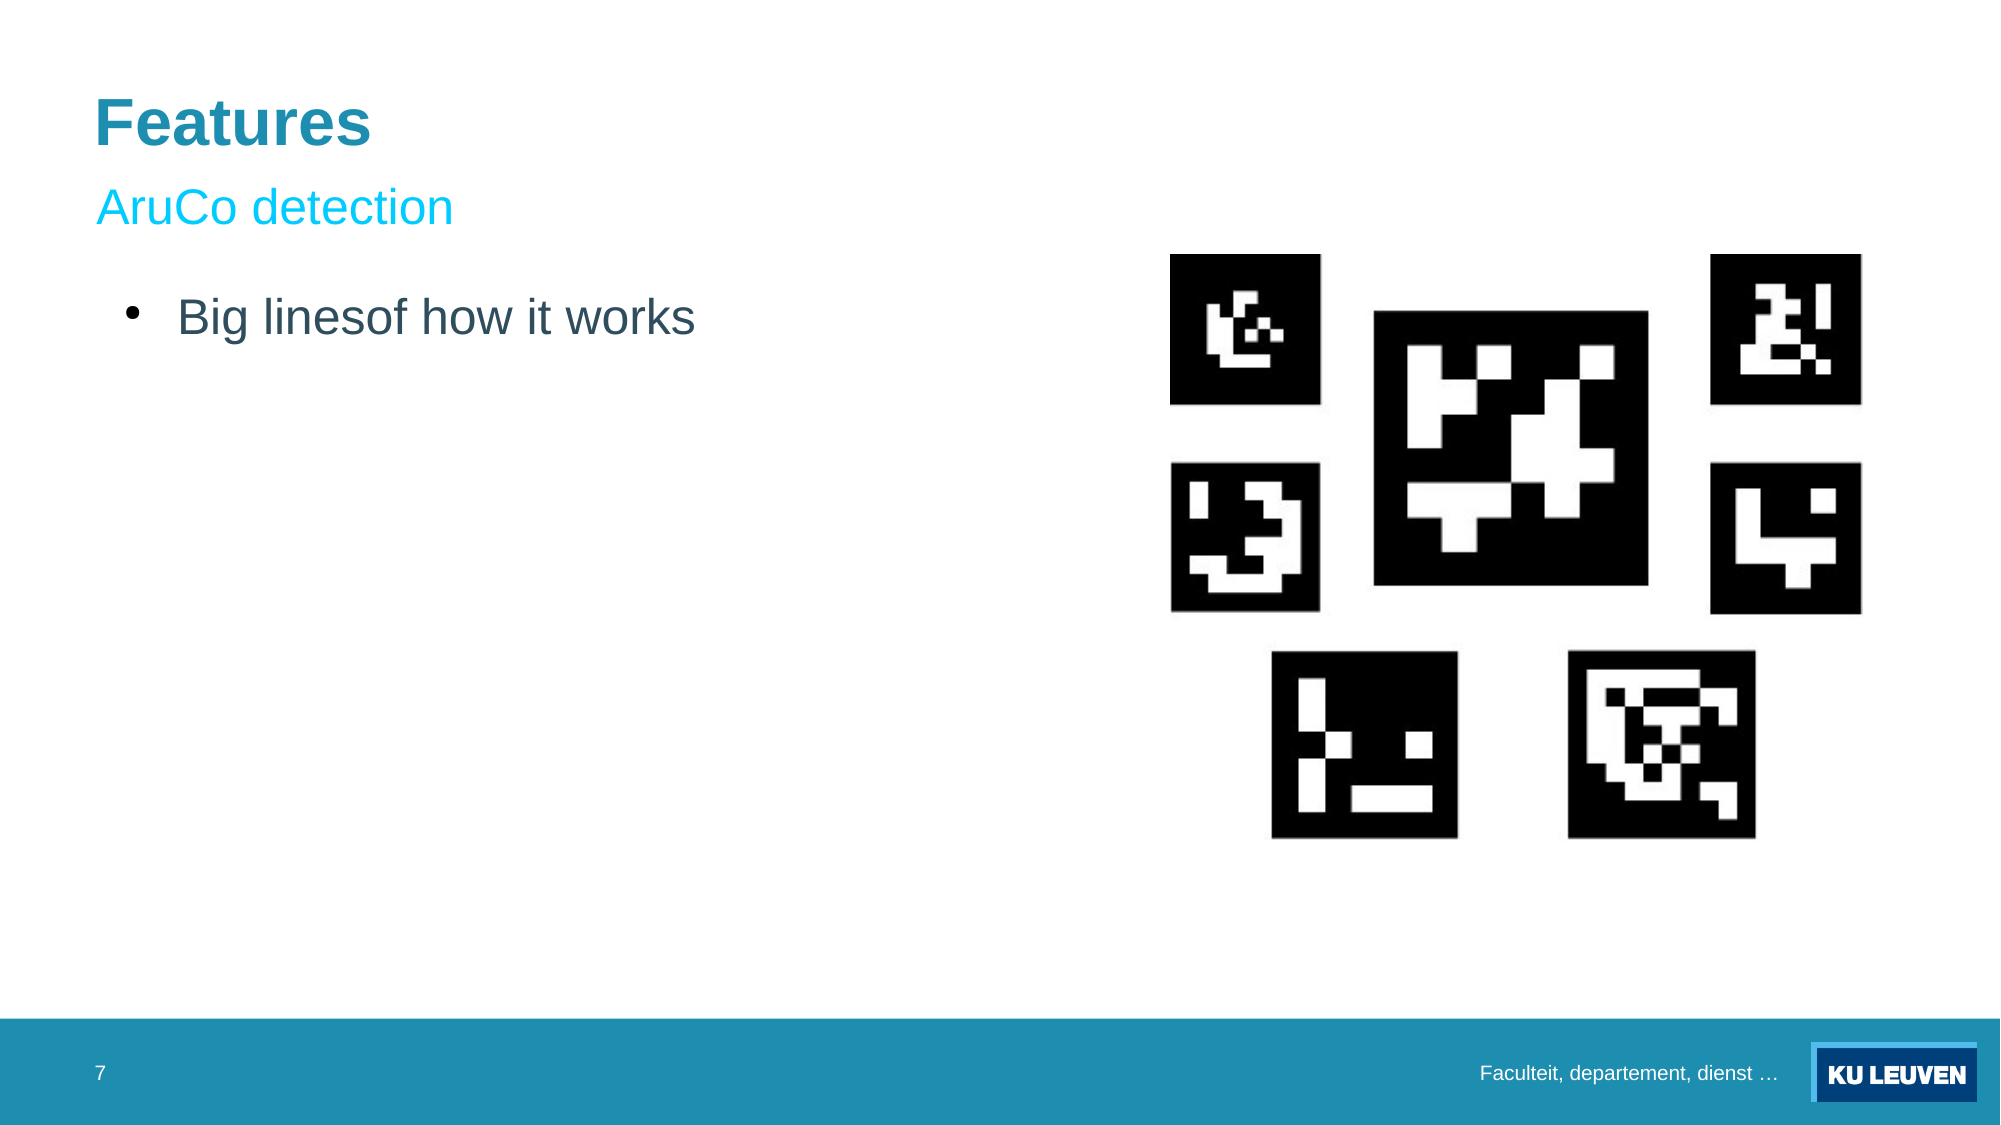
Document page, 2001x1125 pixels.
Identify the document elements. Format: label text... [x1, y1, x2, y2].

text_box AruCo detection [81, 171, 533, 243]
picture [1170, 254, 1863, 841]
list Big linesof how it works [91, 276, 1032, 815]
picture [1811, 1042, 1977, 1102]
title Features [94, 49, 1906, 189]
